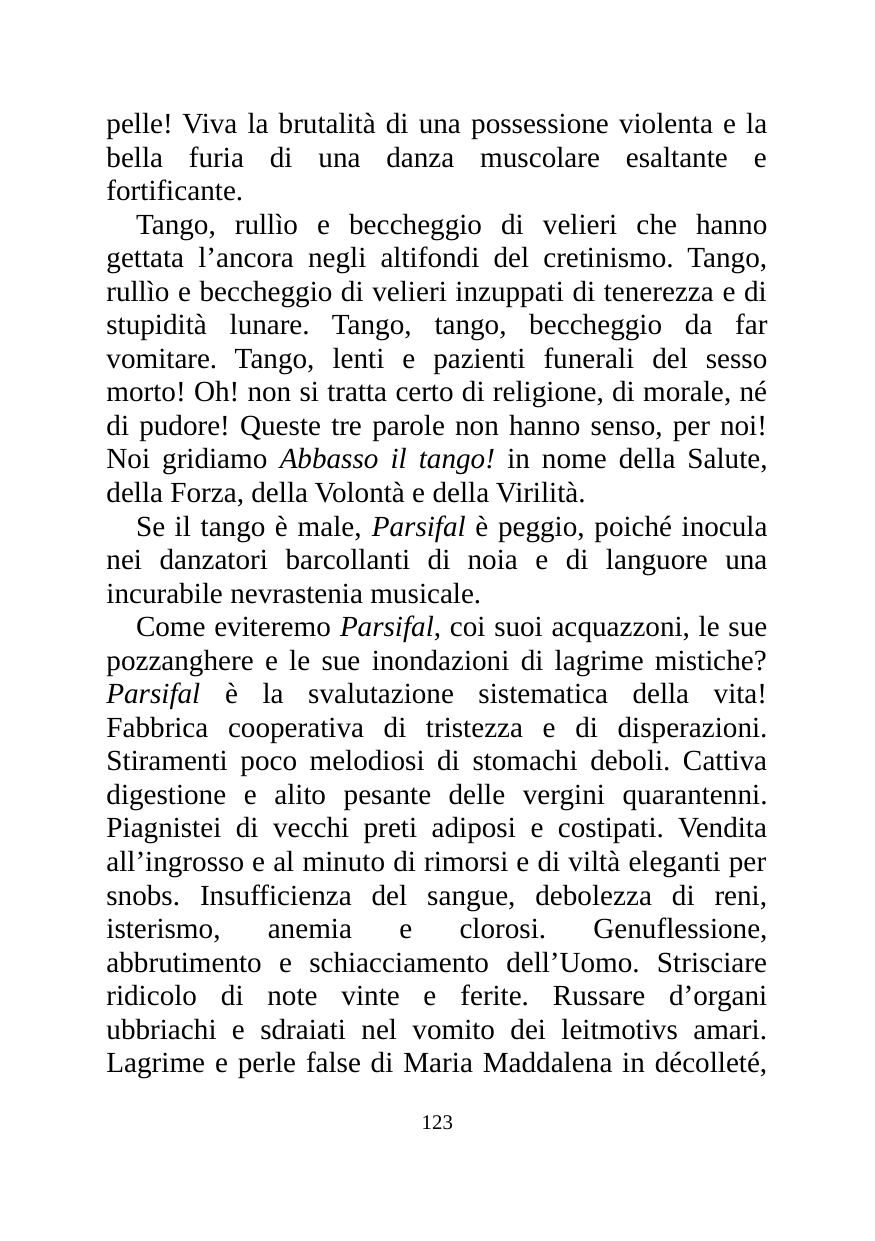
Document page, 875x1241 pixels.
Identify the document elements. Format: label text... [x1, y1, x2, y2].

text Se il tango è male, Parsifal è peggio, poiché inocula nei danzatori barcollanti di noia e di languore una incurabile nevrastenia musicale. [106, 509, 768, 609]
text Tango, rullìo e beccheggio di velieri che hanno gettata l’ancora negli altifondi del cretinismo. Tango, rullìo e beccheggio di velieri inzuppati di tenerezza e di stupidità lunare. Tango, tango, beccheggio da far vomitare. Tango, lenti e pazienti funerali del sesso morto! Oh! non si tratta certo di religione, di morale, né di pudore! Queste tre parole non hanno senso, per noi! Noi gridiamo Abbasso il tango! in nome della Salute, della Forza, della Volontà e della Virilità. [106, 207, 768, 509]
text pelle! Viva la brutalità di una possessione violenta e la bella furia di una danza muscolare esaltante e fortificante. [106, 106, 768, 207]
text Come eviteremo Parsifal, coi suoi acquazzoni, le sue pozzanghere e le sue inondazioni di lagrime mistiche? Parsifal è la svalutazione sistematica della vita! Fabbrica cooperativa di tristezza e di disperazioni. Stiramenti poco melodiosi di stomachi deboli. Cattiva digestione e alito pesante delle vergini quarantenni. Piagnistei di vecchi preti adiposi e costipati. Vendita all’ingrosso e al minuto di rimorsi e di viltà eleganti per snobs. Insufficienza del sangue, debolezza di reni, isterismo, anemia e clorosi. Genuflessione, abbrutimento e schiacciamento dell’Uomo. Strisciare ridicolo di note vinte e ferite. Russare d’organi ubbriachi e sdraiati nel vomito dei leitmotivs amari. Lagrime e perle false di Maria Maddalena in décolleté, [106, 609, 768, 1079]
